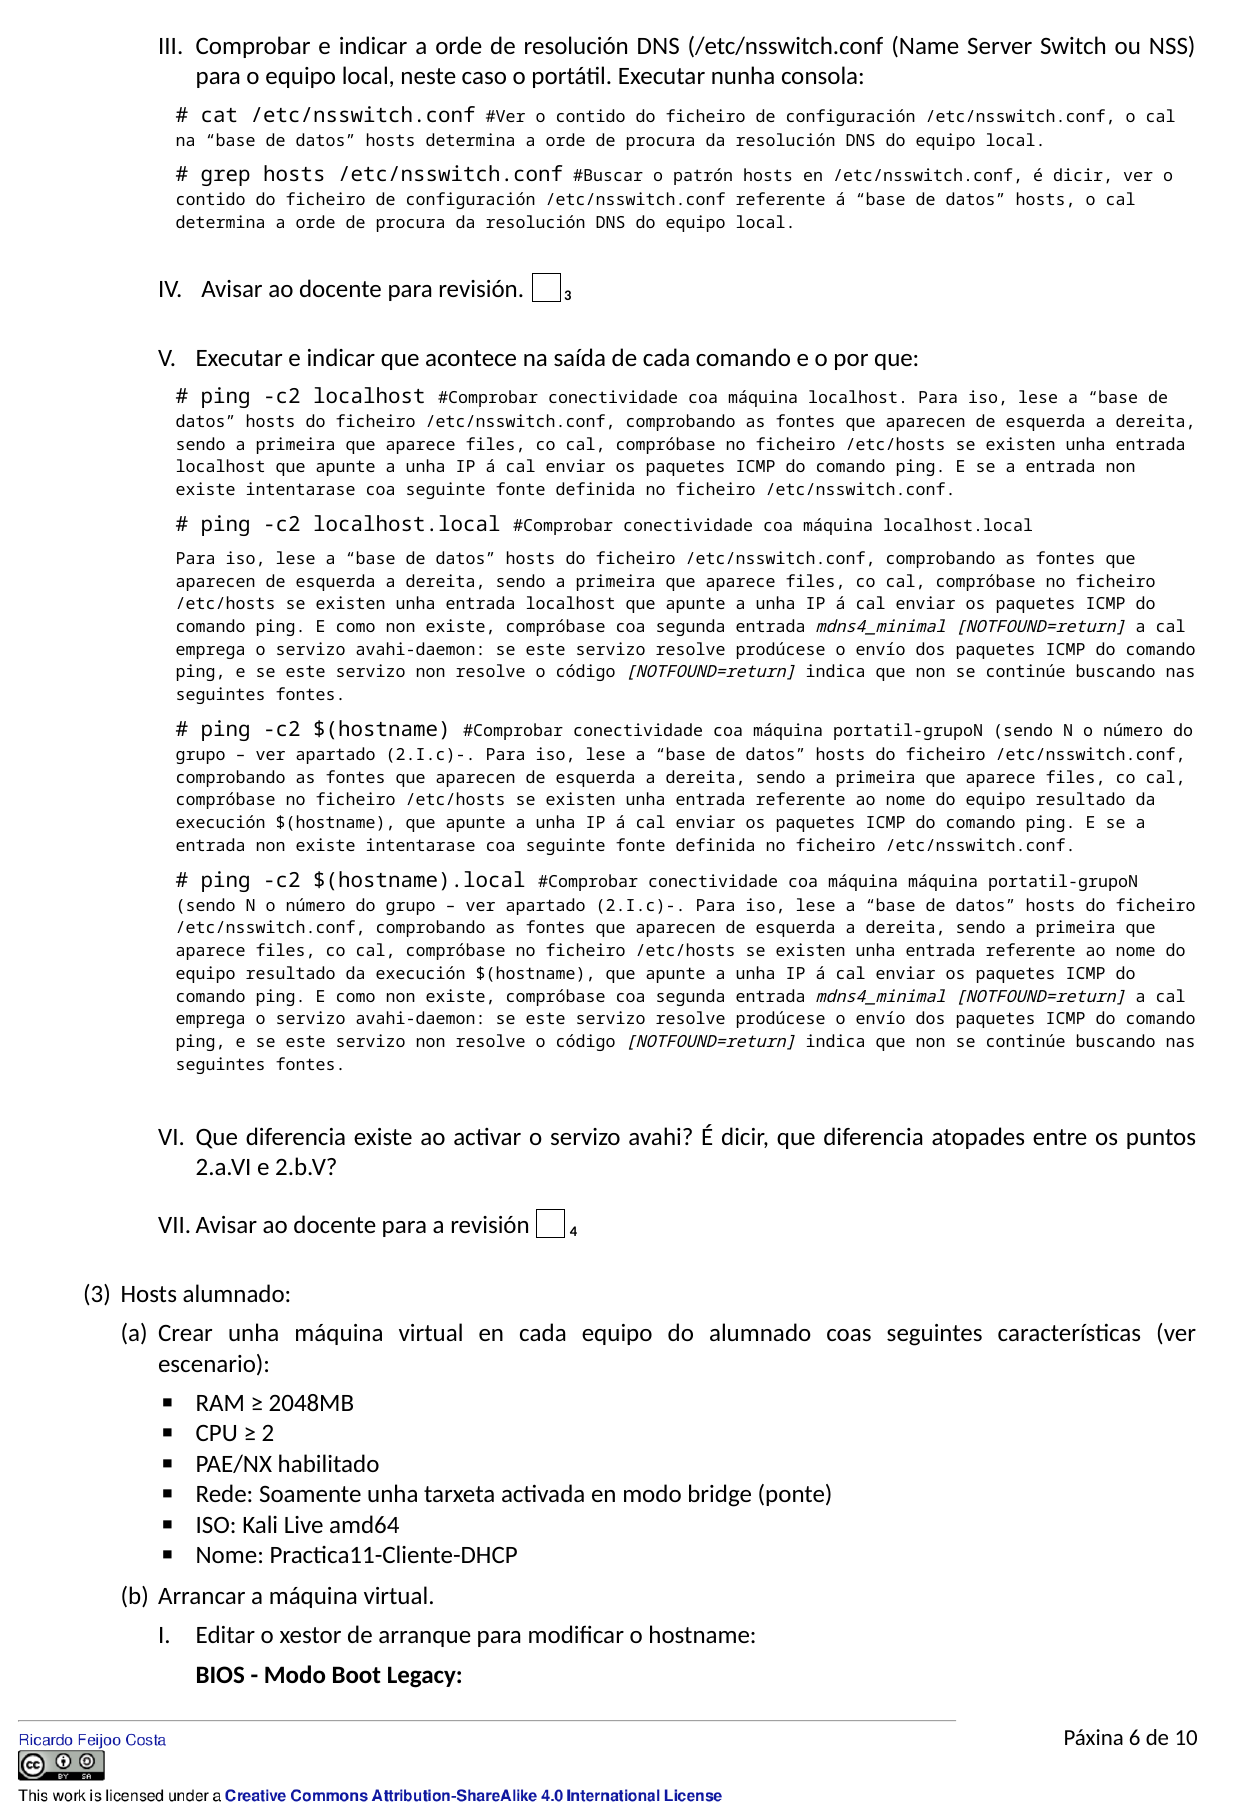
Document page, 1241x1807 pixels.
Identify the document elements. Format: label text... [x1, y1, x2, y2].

list Avisar ao docente para revisión. 3 [158, 274, 1197, 304]
list Que diferencia existe ao activar o servizo avahi? É dicir, que diferencia atopades entre os puntos 2.a.VI e 2.b.V? [158, 1121, 1197, 1182]
list CPU ≥ 2 [158, 1418, 1197, 1448]
list # ping -c2 $(hostname) #Comprobar conectividade coa máquina portatil-grupoN (sendo N o número do grupo – ver apartado (2.I.c)-. Para iso, lese a “base de datos” hosts do ficheiro /etc/nsswitch.conf, comprobando as fontes que aparecen de esquerda a dereita, sendo a primeira que aparece files, co cal, compróbase no ficheiro /etc/hosts se existen unha entrada referente ao nome do equipo resultado da execución $(hostname), que apunte a unha IP á cal enviar os paquetes ICMP do comando ping. E se a entrada non existe intentarase coa seguinte fonte definida no ficheiro /etc/nsswitch.conf. [140, 714, 1197, 856]
list PAE/NX habilitado [158, 1448, 1197, 1479]
list # grep hosts /etc/nsswitch.conf #Buscar o patrón hosts en /etc/nsswitch.conf, é dicir, ver o contido do ficheiro de configuración /etc/nsswitch.conf referente á “base de datos” hosts, o cal determina a orde de procura da resolución DNS do equipo local. [140, 159, 1197, 233]
list Comprobar e indicar a orde de resolución DNS (/etc/nsswitch.conf (Name Server Switch ou NSS) para o equipo local, neste caso o portátil. Executar nunha consola: [158, 30, 1197, 91]
list Nome: Practica11-Cliente-DHCP [158, 1540, 1197, 1570]
list # cat /etc/nsswitch.conf #Ver o contido do ficheiro de configuración /etc/nsswitch.conf, o cal na “base de datos” hosts determina a orde de procura da resolución DNS do equipo local. [140, 100, 1197, 151]
list Rede: Soamente unha tarxeta activada en modo bridge (ponte) [158, 1479, 1197, 1509]
list RAM ≥ 2048MB [158, 1387, 1197, 1418]
list Arrancar a máquina virtual. [120, 1580, 1197, 1611]
list Crear unha máquina virtual en cada equipo do alumnado coas seguintes características (ver escenario): [120, 1317, 1197, 1378]
list BIOS - Modo Boot Legacy: [158, 1659, 1197, 1689]
list Editar o xestor de arranque para modificar o hostname: [158, 1620, 1197, 1650]
list # ping -c2 localhost.local #Comprobar conectividade coa máquina localhost.local [140, 509, 1197, 538]
list Hosts alumnado: [83, 1278, 1197, 1308]
list # ping -c2 $(hostname).local #Comprobar conectividade coa máquina máquina portatil-grupoN (sendo N o número do grupo – ver apartado (2.I.c)-. Para iso, lese a “base de datos” hosts do ficheiro /etc/nsswitch.conf, comprobando as fontes que aparecen de esquerda a dereita, sendo a primeira que aparece files, co cal, compróbase no ficheiro /etc/hosts se existen unha entrada referente ao nome do equipo resultado da execución $(hostname), que apunte a unha IP á cal enviar os paquetes ICMP do comando ping. E como non existe, compróbase coa segunda entrada mdns4_minimal [NOTFOUND=return] a cal emprega o servizo avahi-daemon: se este servizo resolve prodúcese o envío dos paquetes ICMP do comando ping, e se este servizo non resolve o código [NOTFOUND=return] indica que non se continúe buscando nas seguintes fontes. [140, 865, 1197, 1075]
list # ping -c2 localhost #Comprobar conectividade coa máquina localhost. Para iso, lese a “base de datos” hosts do ficheiro /etc/nsswitch.conf, comprobando as fontes que aparecen de esquerda a dereita, sendo a primeira que aparece files, co cal, compróbase no ficheiro /etc/hosts se existen unha entrada localhost que apunte a unha IP á cal enviar os paquetes ICMP do comando ping. E se a entrada non existe intentarase coa seguinte fonte definida no ficheiro /etc/nsswitch.conf. [140, 381, 1197, 501]
list ISO: Kali Live amd64 [158, 1509, 1197, 1540]
list Para iso, lese a “base de datos” hosts do ficheiro /etc/nsswitch.conf, comprobando as fontes que aparecen de esquerda a dereita, sendo a primeira que aparece files, co cal, compróbase no ficheiro /etc/hosts se existen unha entrada localhost que apunte a unha IP á cal enviar os paquetes ICMP do comando ping. E como non existe, compróbase coa segunda entrada mdns4_minimal [NOTFOUND=return] a cal emprega o servizo avahi-daemon: se este servizo resolve prodúcese o envío dos paquetes ICMP do comando ping, e se este servizo non resolve o código [NOTFOUND=return] indica que non se continúe buscando nas seguintes fontes. [140, 546, 1197, 705]
list Executar e indicar que acontece na saída de cada comando e o por que: [158, 342, 1197, 372]
picture [8, 1715, 957, 1806]
list Avisar ao docente para a revisión 4 [158, 1210, 1197, 1240]
